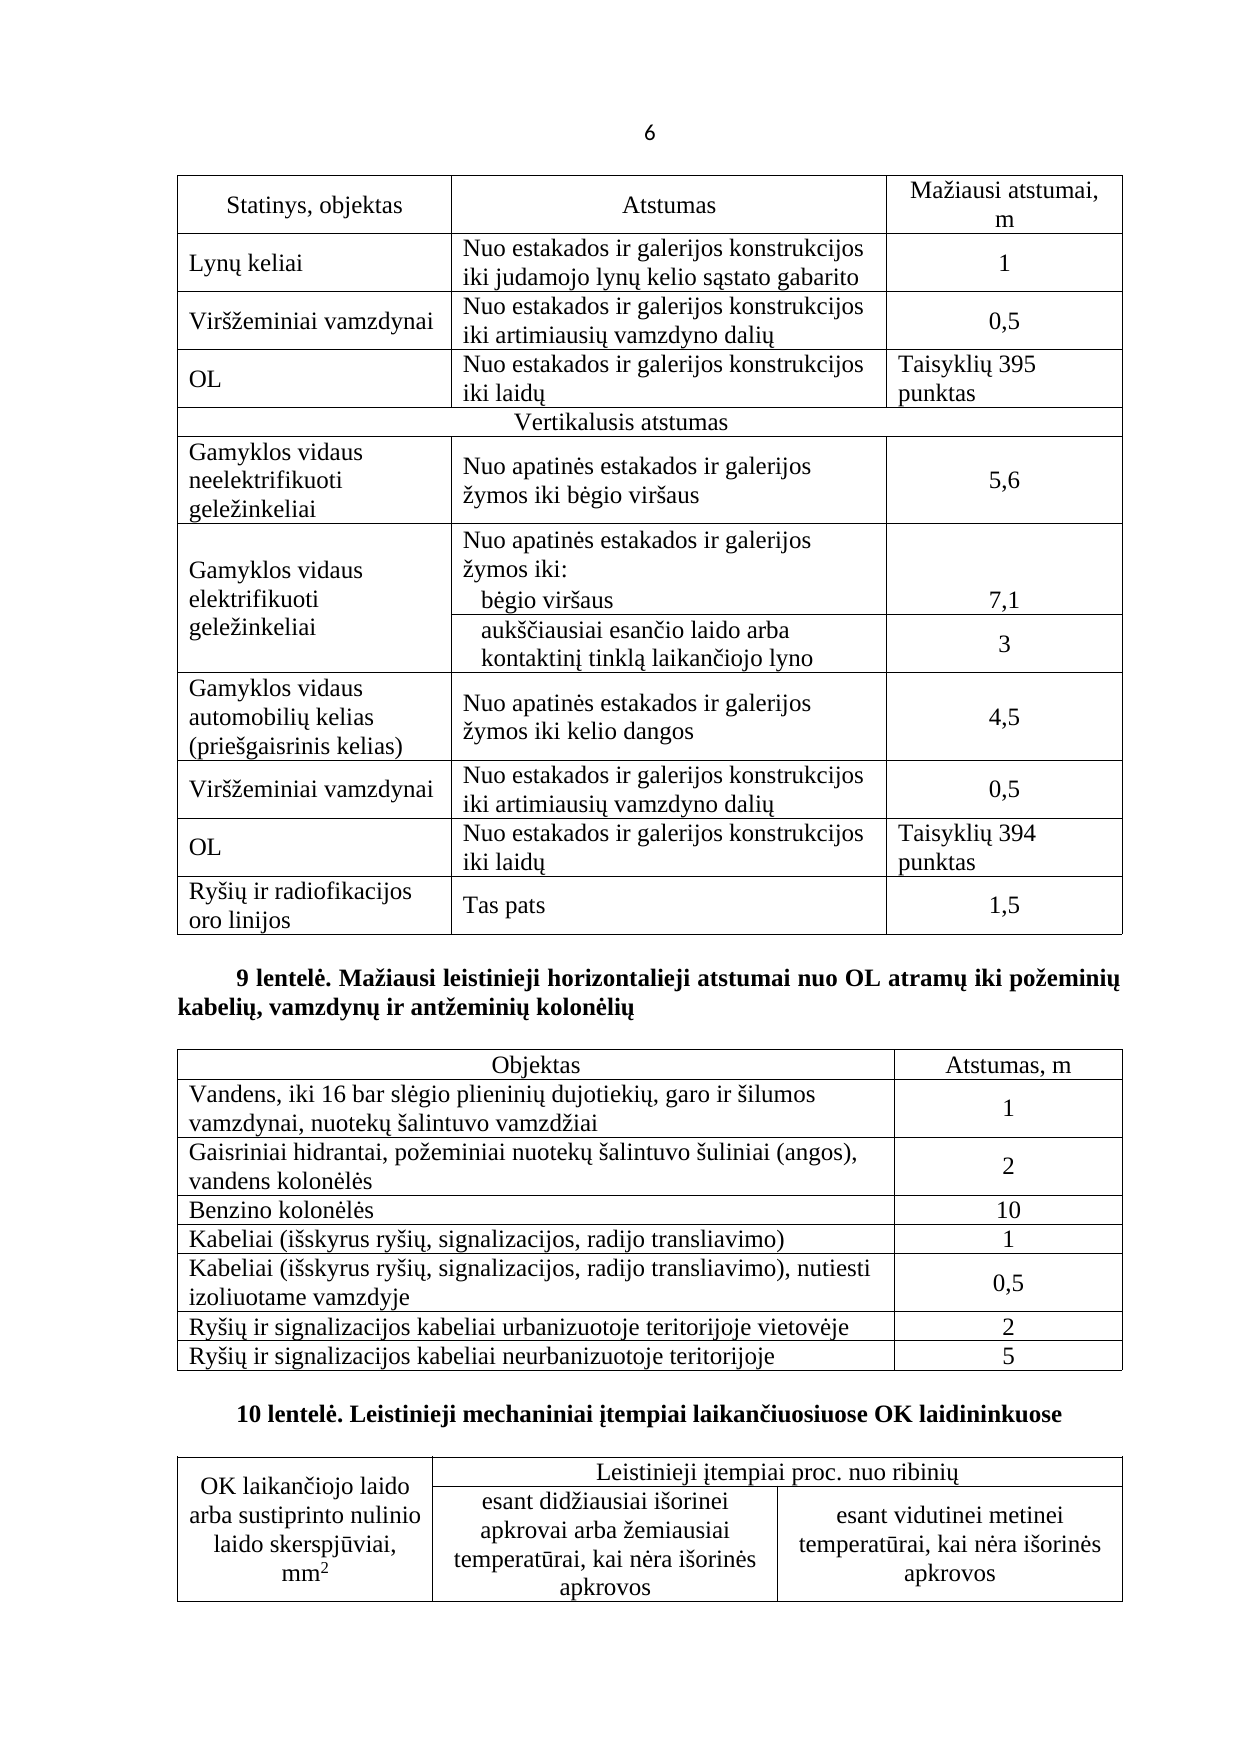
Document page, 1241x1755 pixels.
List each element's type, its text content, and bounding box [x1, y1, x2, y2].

table_cell Ryšių ir signalizacijos kabeliai neurbanizuotoje teritorijoje [178, 1341, 894, 1369]
table_cell 3 [887, 615, 1122, 672]
table_cell Nuo estakados ir galerijos konstrukcijos iki laidų [452, 819, 886, 876]
table_cell 1 [887, 234, 1122, 291]
table_cell 1 [895, 1080, 1122, 1136]
table_cell Vandens, iki 16 bar slėgio plieninių dujotiekių, garo ir šilumos vamzdynai, nuotekų šalintuvo vamzdžiai [178, 1080, 894, 1136]
table_cell Nuo apatinės estakados ir galerijos žymos iki bėgio viršaus [452, 437, 886, 523]
table_cell [887, 524, 1122, 584]
table_header Objektas [178, 1050, 894, 1078]
table_cell 1,5 [887, 877, 1122, 934]
table_cell Gamyklos vidaus elektrifikuoti geležinkeliai [178, 524, 451, 672]
table_cell Kabeliai (išskyrus ryšių, signalizacijos, radijo transliavimo) [178, 1225, 894, 1253]
table_cell Viršžeminiai vamzdynai [178, 292, 451, 349]
table_cell Nuo apatinės estakados ir galerijos žymos iki: [452, 524, 886, 584]
table_cell Tas pats [452, 877, 886, 934]
table_cell [1065, 408, 1090, 436]
table_cell esant didžiausiai išorinei apkrovai arba žemiausiai temperatūrai, kai nėra išorinės apkrovos [433, 1487, 777, 1601]
table_cell Nuo estakados ir galerijos konstrukcijos iki artimiausių vamzdyno dalių [452, 292, 886, 349]
table_cell Nuo estakados ir galerijos konstrukcijos iki artimiausių vamzdyno dalių [452, 761, 886, 818]
table_cell bėgio viršaus [452, 584, 886, 614]
table_cell [1090, 408, 1122, 436]
table_cell 2 [895, 1312, 1122, 1340]
table_cell 2 [895, 1138, 1122, 1194]
table_cell Nuo estakados ir galerijos konstrukcijos iki laidų [452, 350, 886, 407]
table_cell 5 [895, 1341, 1122, 1369]
table_header Atstumas [452, 176, 886, 233]
table_cell Ryšių ir radiofikacijos oro linijos [178, 877, 451, 934]
table_cell 0,5 [887, 292, 1122, 349]
table_cell Taisyklių 394 punktas [887, 819, 1122, 876]
table_header Statinys, objektas [178, 176, 451, 233]
table_cell Viršžeminiai vamzdynai [178, 761, 451, 818]
text 10 lentelė. Leistinieji mechaniniai įtempiai laikančiuosiuose OK laidininkuose [177, 1399, 1122, 1428]
table_cell Kabeliai (išskyrus ryšių, signalizacijos, radijo transliavimo), nutiesti izoliuotame vamzdyje [178, 1254, 894, 1311]
table_cell 5,6 [887, 437, 1122, 523]
table_header Leistinieji įtempiai proc. nuo ribinių [433, 1458, 1122, 1486]
table_cell Gamyklos vidaus automobilių kelias (priešgaisrinis kelias) [178, 673, 451, 759]
table_cell aukščiausiai esančio laido arba kontaktinį tinklą laikančiojo lyno [452, 615, 886, 672]
table_cell Gamyklos vidaus neelektrifikuoti geležinkeliai [178, 437, 451, 523]
table_cell 1 [895, 1225, 1122, 1253]
table_cell Nuo apatinės estakados ir galerijos žymos iki kelio dangos [452, 673, 886, 759]
table_cell 0,5 [887, 761, 1122, 818]
table_cell OL [178, 819, 451, 876]
table_cell Lynų keliai [178, 234, 451, 291]
table_cell 4,5 [887, 673, 1122, 759]
table_header Atstumas, m [895, 1050, 1122, 1078]
table_cell Taisyklių 395 punktas [887, 350, 1122, 407]
table_cell Nuo estakados ir galerijos konstrukcijos iki judamojo lynų kelio sąstato gabarito [452, 234, 886, 291]
table_cell 0,5 [895, 1254, 1122, 1311]
table_header Mažiausi atstumai, m [887, 176, 1122, 233]
table_cell Ryšių ir signalizacijos kabeliai urbanizuotoje teritorijoje vietovėje [178, 1312, 894, 1340]
text 9 lentelė. Mažiausi leistinieji horizontalieji atstumai nuo OL atramų iki požeminių kabelių, vamzdynų ir antžeminių kolonėlių [177, 963, 1122, 1020]
table_cell OL [178, 350, 451, 407]
table_cell 7,1 [887, 584, 1122, 614]
table_cell esant vidutinei metinei temperatūrai, kai nėra išorinės apkrovos [778, 1487, 1122, 1601]
table_cell Vertikalusis atstumas [178, 408, 1065, 436]
table_header OK laikančiojo laido arba sustiprinto nulinio laido skerspjūviai, mm2 [178, 1458, 432, 1601]
table_cell Gaisriniai hidrantai, požeminiai nuotekų šalintuvo šuliniai (angos), vandens kolonėlės [178, 1138, 894, 1194]
table_cell Benzino kolonėlės [178, 1196, 894, 1224]
table_cell 10 [895, 1196, 1122, 1224]
